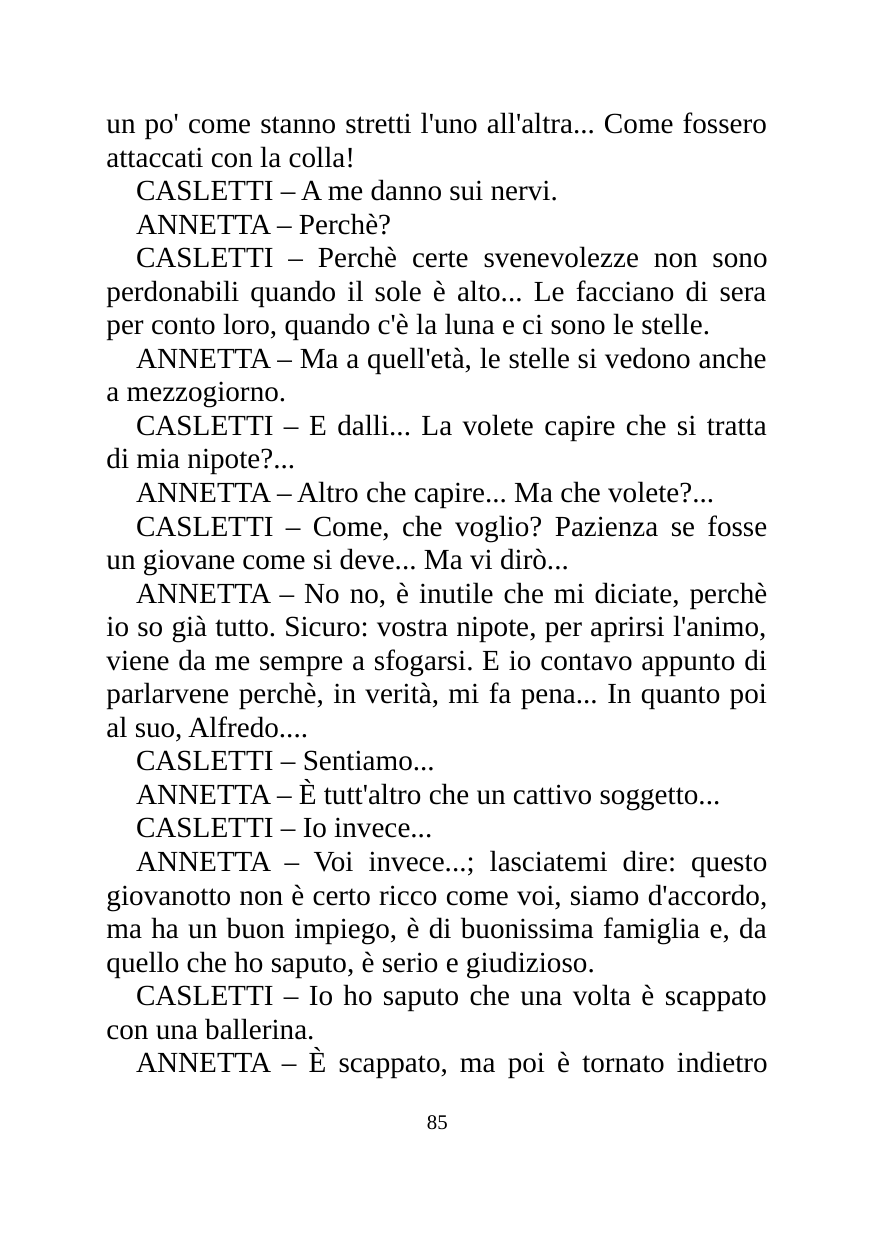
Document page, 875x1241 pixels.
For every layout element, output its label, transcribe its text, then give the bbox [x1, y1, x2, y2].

text CASLETTI – Sentiamo... [106, 743, 768, 777]
text ANNETTA – È scappato, ma poi è tornato indietro [106, 1045, 768, 1079]
text CASLETTI – A me danno sui nervi. [106, 173, 768, 207]
text ANNETTA – No no, è inutile che mi diciate, perchè io so già tutto. Sicuro: vostra nipote, per aprirsi l'animo, viene da me sempre a sfogarsi. E io contavo appunto di parlarvene perchè, in verità, mi fa pena... In quanto poi al suo, Alfredo.... [106, 576, 768, 743]
text CASLETTI – E dalli... La volete capire che si tratta di mia nipote?... [106, 408, 768, 475]
text ANNETTA – Perchè? [106, 207, 768, 240]
text ANNETTA – È tutt'altro che un cattivo soggetto... [106, 777, 768, 811]
text un po' come stanno stretti l'uno all'altra... Come fossero attaccati con la colla! [106, 106, 768, 173]
text CASLETTI – Io ho saputo che una volta è scappato con una ballerina. [106, 978, 768, 1045]
text ANNETTA – Voi invece...; lasciatemi dire: questo giovanotto non è certo ricco come voi, siamo d'accordo, ma ha un buon impiego, è di buonissima famiglia e, da quello che ho saputo, è serio e giudizioso. [106, 844, 768, 978]
text ANNETTA – Ma a quell'età, le stelle si vedono anche a mezzogiorno. [106, 341, 768, 408]
text CASLETTI – Come, che voglio? Pazienza se fosse un giovane come si deve... Ma vi dirò... [106, 509, 768, 576]
text ANNETTA – Altro che capire... Ma che volete?... [106, 475, 768, 509]
text CASLETTI – Io invece... [106, 811, 768, 844]
text CASLETTI – Perchè certe svenevolezze non sono perdonabili quando il sole è alto... Le facciano di sera per conto loro, quando c'è la luna e ci sono le stelle. [106, 240, 768, 341]
